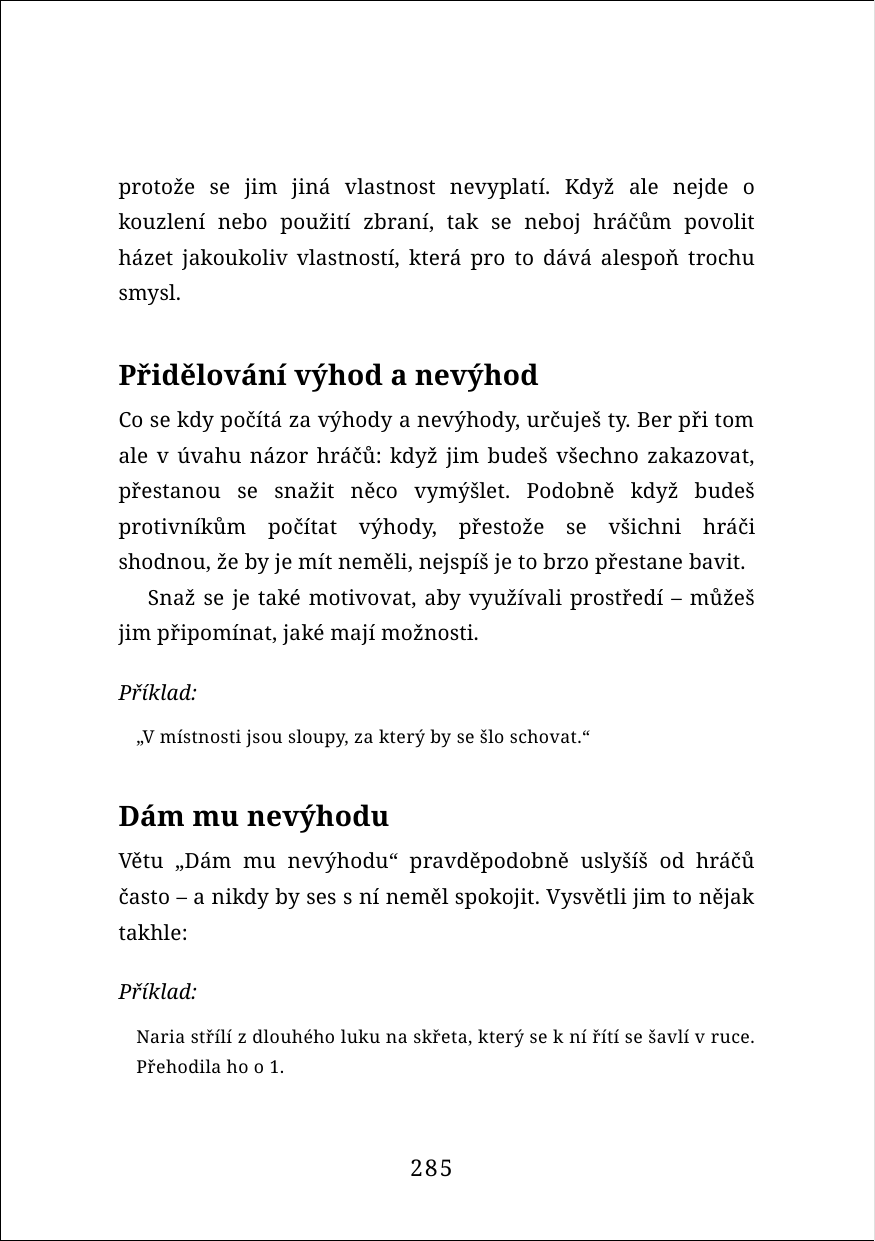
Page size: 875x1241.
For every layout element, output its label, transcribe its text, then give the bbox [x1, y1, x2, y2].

text Větu „Dám mu nevýhodu“ pravděpodobně uslyšíš od hráčů často – a nikdy by ses s ní neměl spokojit. Vysvětli jim to nějak takhle: [118, 847, 756, 946]
text Příklad: [118, 977, 756, 1005]
subtitle Dám mu nevýhodu [118, 796, 756, 835]
text protože se jim jiná vlastnost nevyplatí. Když ale nejde o kouzlení nebo použití zbraní, tak se neboj hráčům povolit házet jakoukoliv vlastností, která pro to dává alespoň trochu smysl. [118, 172, 756, 307]
subtitle Přidělování výhod a nevýhod [118, 355, 756, 393]
text Co se kdy počítá za výhody a nevýhody, určuješ ty. Ber při tom ale v úvahu názor hráčů: když jim budeš všechno zakazovat, přestanou se snažit něco vymýšlet. Podobně když budeš protivníkům počítat výhody, přestože se všichni hráči shodnou, že by je mít neměli, nejspíš je to brzo přestane bavit. Snaž se je také motivovat, aby využívali prostředí – můžeš jim připomínat, jaké mají možnosti. [118, 405, 756, 647]
text Příklad: [118, 678, 756, 706]
text „V místnosti jsou sloupy, za který by se šlo schovat.“ [136, 725, 756, 749]
text Naria střílí z dlouhého luku na skřeta, který se k ní řítí se šavlí v ruce. Přehodila ho o 1. [136, 1024, 756, 1078]
